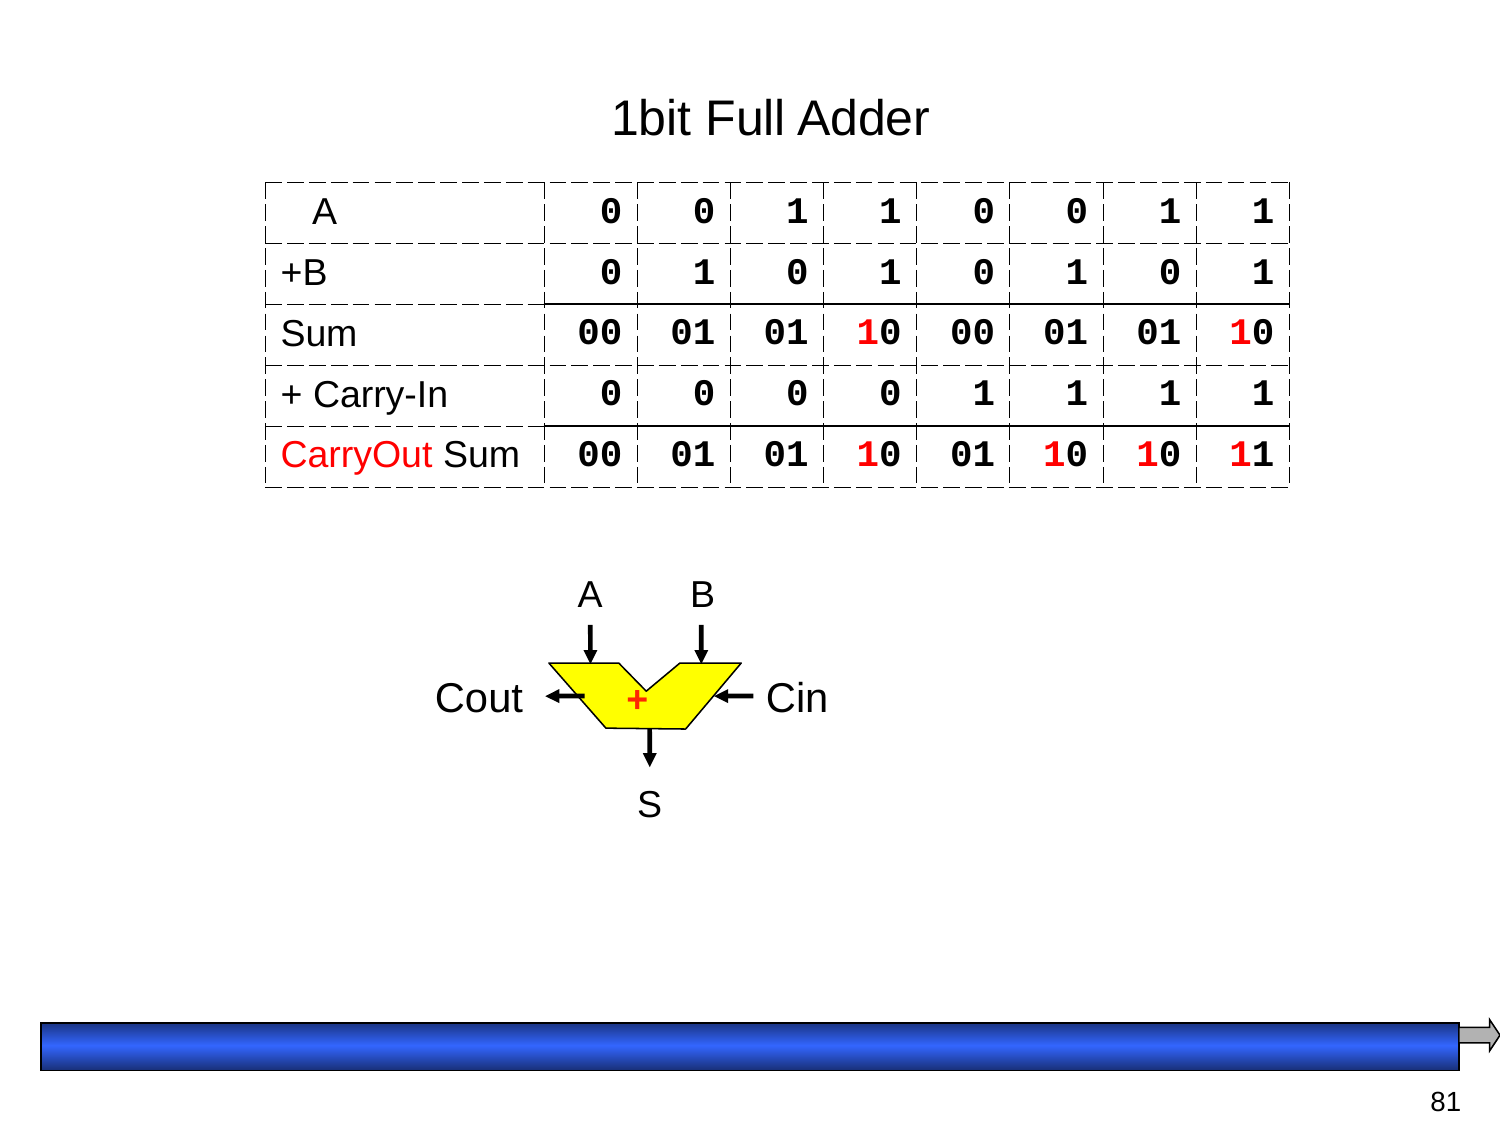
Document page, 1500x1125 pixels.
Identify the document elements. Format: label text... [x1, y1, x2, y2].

table_cell 01 [730, 305, 823, 365]
table_header 1 [1196, 183, 1289, 244]
table_cell 01 [637, 427, 730, 487]
table_cell 1 [1196, 244, 1289, 303]
table_header 0 [917, 183, 1010, 244]
table_cell +B [266, 244, 544, 304]
table_cell 0 [1103, 244, 1196, 303]
table_cell Sum [266, 304, 544, 365]
table_cell 1 [1196, 365, 1289, 425]
text_box Cout [419, 663, 538, 729]
text_box + [611, 667, 687, 744]
table_header 0 [1010, 183, 1103, 244]
table_cell 01 [1010, 305, 1103, 365]
table_cell CarryOut Sum [266, 426, 544, 487]
text_box S [622, 771, 678, 833]
table_cell + Carry-In [266, 365, 544, 426]
table_cell 0 [544, 365, 637, 425]
table_header A [266, 183, 544, 244]
table_cell 01 [730, 427, 823, 487]
table_cell 1 [1010, 244, 1103, 303]
text_box [548, 663, 623, 729]
table_cell 10 [1010, 427, 1103, 487]
table_cell 00 [544, 305, 637, 365]
table_cell 1 [1010, 365, 1103, 425]
table_header 1 [730, 183, 823, 244]
table_header 1 [823, 183, 917, 244]
table_cell 0 [544, 244, 637, 303]
table_cell 01 [1103, 305, 1196, 365]
text_box [675, 663, 742, 728]
table_cell 0 [730, 365, 823, 425]
table_cell 10 [1103, 427, 1196, 487]
table_header 0 [544, 183, 637, 244]
text_box [1458, 1019, 1500, 1051]
text_box Cin [751, 663, 844, 729]
table_cell 00 [544, 427, 637, 487]
table_cell 11 [1196, 427, 1289, 487]
text_box [1415, 1076, 1500, 1125]
table_header 0 [637, 183, 730, 244]
table_cell 1 [637, 244, 730, 303]
table_cell 10 [823, 305, 917, 365]
table_cell 1 [823, 244, 917, 303]
table_cell 0 [917, 244, 1010, 303]
table_cell 0 [730, 244, 823, 303]
table_cell 10 [823, 427, 917, 487]
text_box B [675, 562, 731, 623]
table_cell 1 [917, 365, 1010, 425]
table_cell 00 [917, 305, 1010, 365]
title 1bit Full Adder [53, 66, 1471, 166]
table_cell 01 [917, 427, 1010, 487]
table_header 1 [1103, 183, 1196, 244]
table_cell 1 [1103, 365, 1196, 425]
table_cell 0 [823, 365, 917, 425]
table_cell 0 [637, 365, 730, 425]
table_cell 01 [637, 305, 730, 365]
text_box A [562, 562, 618, 623]
table_cell 10 [1196, 305, 1289, 365]
